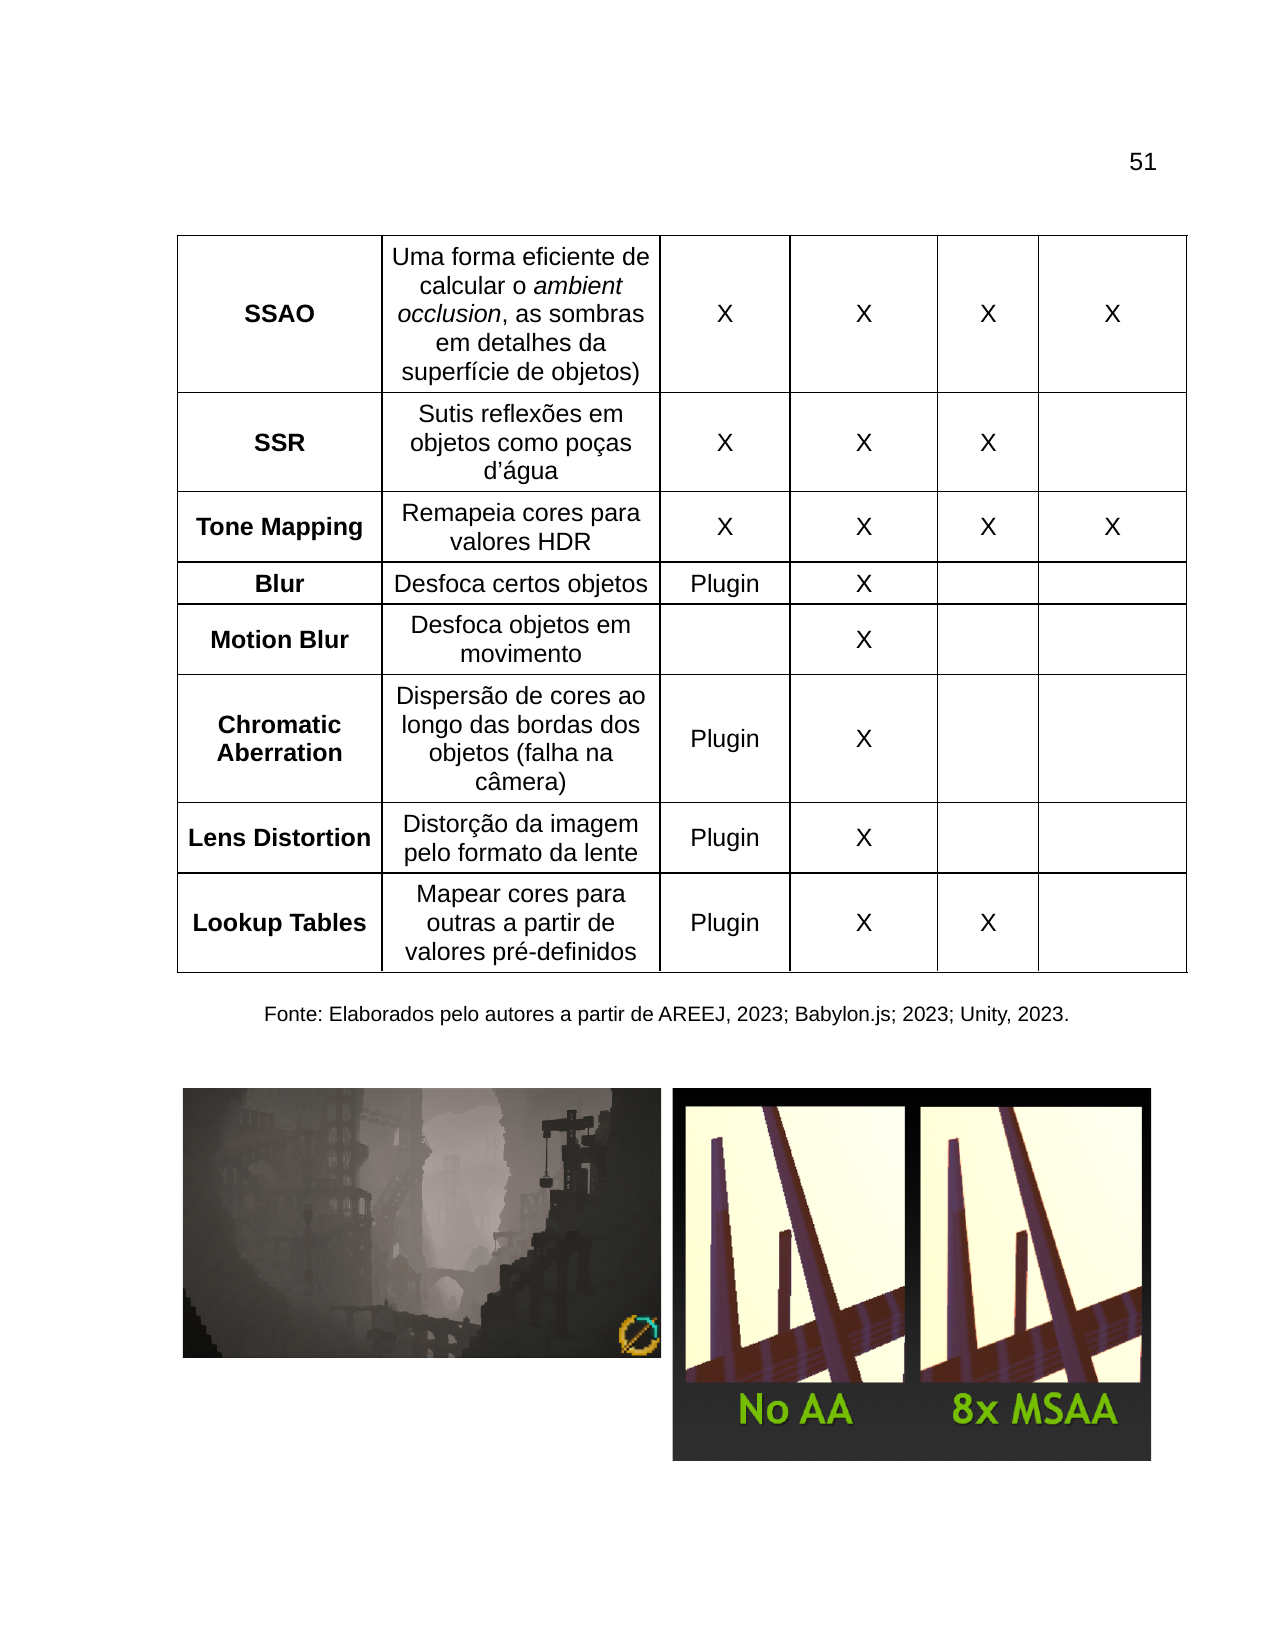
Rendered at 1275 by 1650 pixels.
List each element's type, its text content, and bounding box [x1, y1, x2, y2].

table_cell X [938, 236, 1038, 391]
table_cell [1039, 563, 1186, 603]
table_cell X [938, 393, 1038, 491]
picture [672, 1088, 1152, 1461]
table_cell [661, 605, 789, 673]
table_cell [938, 563, 1038, 603]
table_cell [1039, 874, 1186, 971]
table_cell Plugin [661, 874, 789, 971]
table_cell Motion Blur [178, 605, 381, 673]
table_cell X [791, 675, 937, 802]
table_cell SSAO [178, 236, 381, 391]
table_cell [938, 675, 1038, 802]
table_cell Sutis reflexões em objetos como poças d’água [383, 393, 659, 491]
table_cell [1039, 605, 1186, 673]
table_cell X [661, 393, 789, 491]
table_cell Distorção da imagem pelo formato da lente [383, 803, 659, 872]
table_cell X [791, 236, 937, 391]
table_cell X [791, 492, 937, 561]
table_cell Plugin [661, 563, 789, 603]
table_cell X [791, 563, 937, 603]
table_cell Dispersão de cores ao longo das bordas dos objetos (falha na câmera) [383, 675, 659, 802]
table_cell Mapear cores para outras a partir de valores pré-definidos [383, 874, 659, 971]
table_cell Desfoca objetos em movimento [383, 605, 659, 673]
table_cell Uma forma eficiente de calcular o ambient occlusion, as sombras em detalhes da superfície de objetos) [383, 236, 659, 391]
table_cell X [791, 874, 937, 971]
table_cell [938, 605, 1038, 673]
table_cell SSR [178, 393, 381, 491]
table_header [177, 1083, 667, 1495]
table_cell Desfoca certos objetos [383, 563, 659, 603]
table_cell X [791, 803, 937, 872]
table_cell Blur [178, 563, 381, 603]
table_cell X [791, 393, 937, 491]
table_cell X [661, 236, 789, 391]
text Fonte: Elaborados pelo autores a partir de AREEJ, 2023; Babylon.js; 2023; Unity, 2023. [177, 1002, 1157, 1026]
table_cell [1039, 803, 1186, 872]
table_cell X [791, 605, 937, 673]
table_cell X [661, 492, 789, 561]
table_cell X [1039, 236, 1186, 391]
table_cell [1039, 393, 1186, 491]
table_cell Lens Distortion [178, 803, 381, 872]
table_cell Lookup Tables [178, 874, 381, 971]
table_cell X [938, 492, 1038, 561]
table_cell X [1039, 492, 1186, 561]
table_cell Plugin [661, 803, 789, 872]
picture [182, 1088, 662, 1358]
table_cell Plugin [661, 675, 789, 802]
table_cell Chromatic Aberration [178, 675, 381, 802]
table_cell X [938, 874, 1038, 971]
table_cell Remapeia cores para valores HDR [383, 492, 659, 561]
table_cell [1039, 675, 1186, 802]
table_cell [938, 803, 1038, 872]
table_header [667, 1083, 1157, 1495]
table_cell Tone Mapping [178, 492, 381, 561]
